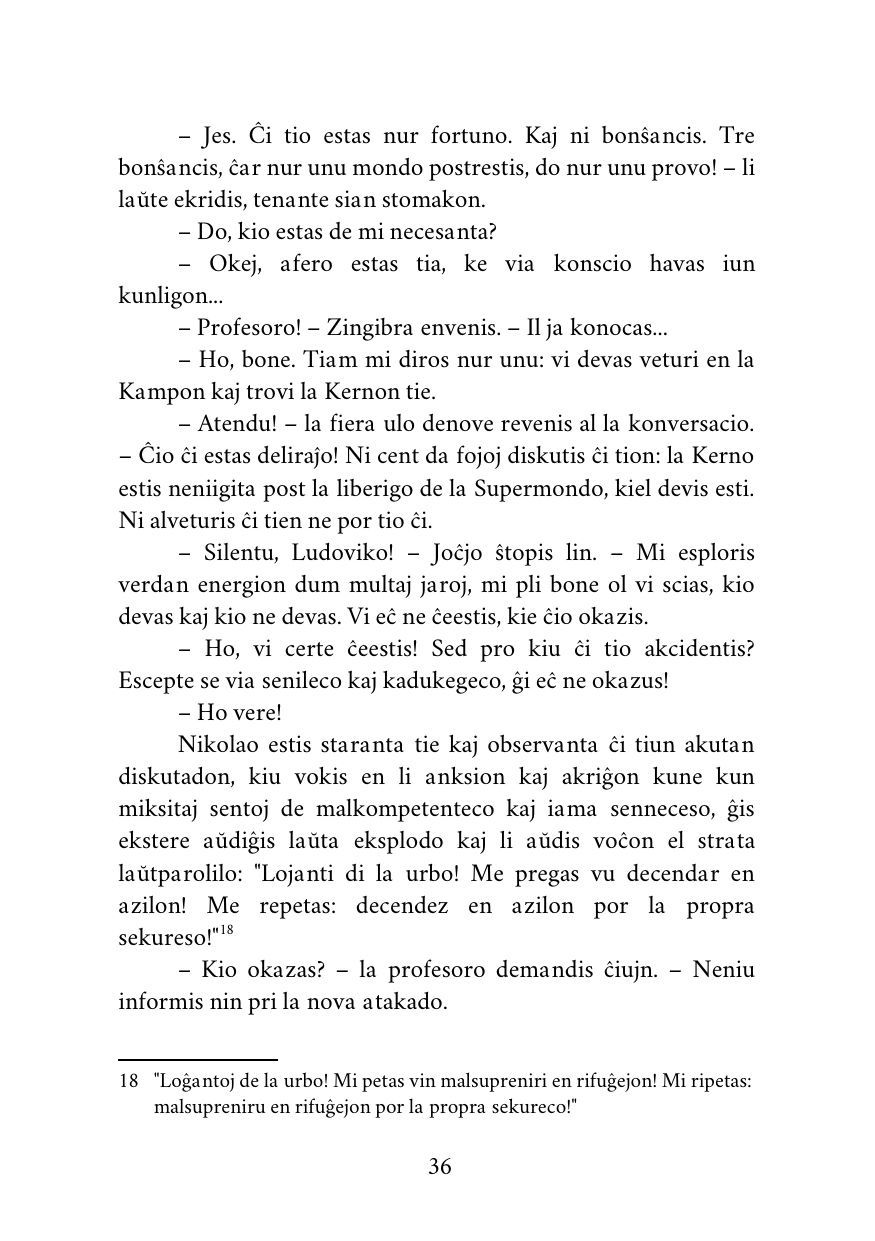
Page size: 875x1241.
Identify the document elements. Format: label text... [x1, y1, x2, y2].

text Nikolao estis staranta tie kaj observanta ĉi tiun akutan diskutadon, kiu vokis en li anksion kaj akriĝon kune kun miksitaj sentoj de malkompetenteco kaj iama senneceso, ĝis ekstere aŭdiĝis laŭta eksplodo kaj li aŭdis voĉon el strata laŭtparolilo: "Lojanti di la urbo! Me pregas vu decendar en azilon! Me repetas: decendez en azilon por la propra sekureso!" [118, 728, 756, 952]
text – Profesoro! – Zingibra envenis. – Il ja konocas... [118, 311, 756, 343]
text – Jes. Ĉi tio estas nur fortuno. Kaj ni bonŝancis. Tre bonŝancis, ĉar nur unu mondo postrestis, do nur unu provo! – li laŭte ekridis, tenante sian stomakon. [118, 118, 756, 214]
text – Okej, afero estas tia, ke via konscio havas iun kunligon... [118, 246, 756, 311]
text – Kio okazas? – la profesoro demandis ĉiujn. – Neniu informis nin pri la nova atakado. [118, 952, 756, 1016]
text – Atendu! – la fiera ulo denove revenis al la konversacio. – Ĉio ĉi estas deliraĵo! Ni cent da fojoj diskutis ĉi tion: la Kerno estis neniigita post la liberigo de la Supermondo, kiel devis esti. Ni alveturis ĉi tien ne por tio ĉi. [118, 407, 756, 535]
text – Silentu, Ludoviko! – Joĉjo ŝtopis lin. – Mi esploris verdan energion dum multaj jaroj, mi pli bone ol vi scias, kio devas kaj kio ne devas. Vi eĉ ne ĉeestis, kie ĉio okazis. [118, 535, 756, 631]
text – Ho, bone. Tiam mi diros nur unu: vi devas veturi en la Kampon kaj trovi la Kernon tie. [118, 343, 756, 407]
text – Do, kio estas de mi necesanta? [118, 214, 756, 246]
text – Ho vere! [118, 696, 756, 728]
text – Ho, vi certe ĉeestis! Sed pro kiu ĉi tio akcidentis? Escepte se via senileco kaj kadukegeco, ĝi eĉ ne okazus! [118, 631, 756, 696]
text "Loĝantoj de la urbo! Mi petas vin malsupreniri en rifuĝejon! Mi ripetas: malsupreniru en rifuĝejon por la propra sekureco!" [118, 1066, 756, 1119]
